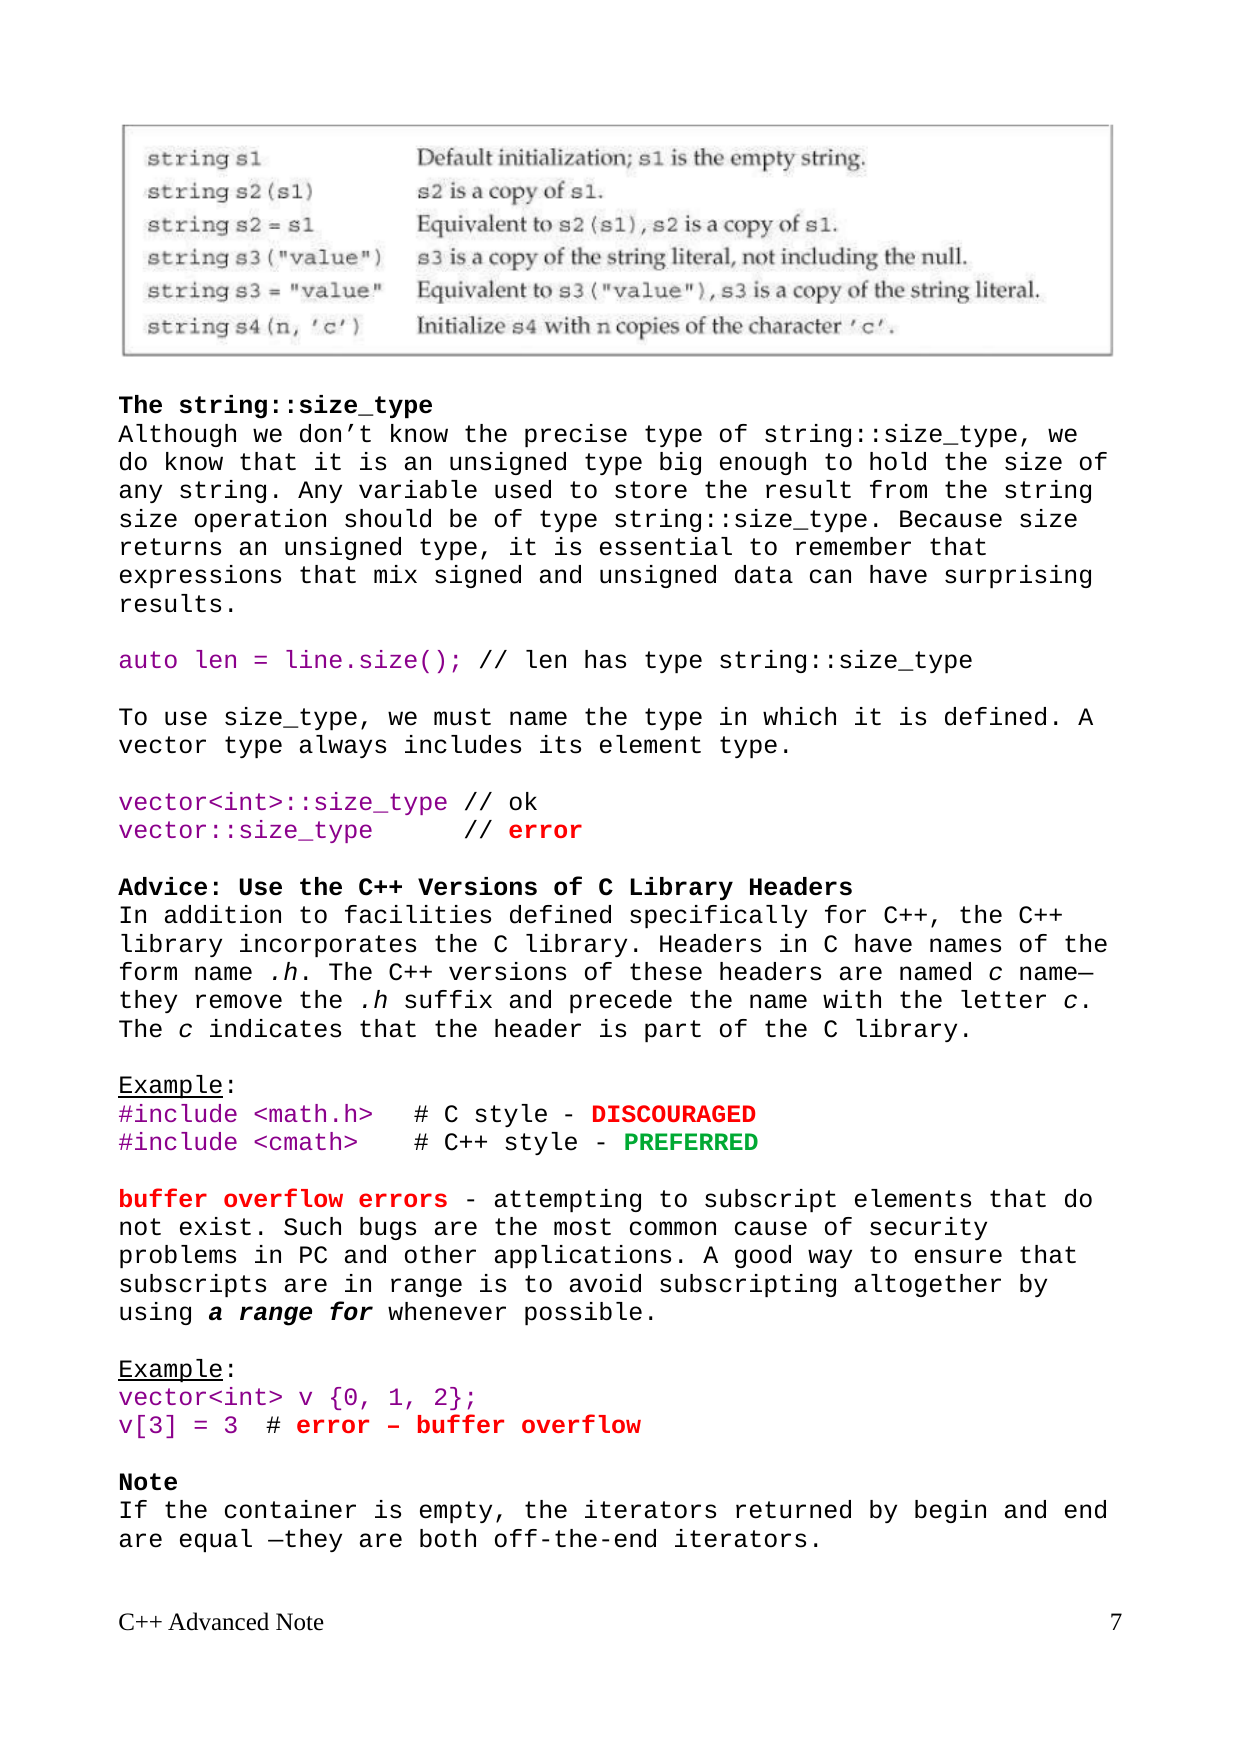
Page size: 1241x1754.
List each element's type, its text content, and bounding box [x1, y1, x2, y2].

text Note [118, 1469, 1122, 1498]
text Example: [118, 1073, 1122, 1101]
text In addition to facilities defined specifically for C++, the C++ library incorporates the C library. Headers in C have names of the form name .h. The C++ versions of these headers are named c name—they remove the .h suffix and precede the name with the letter c. The c indicates that the header is part of the C library. [118, 903, 1122, 1044]
text v[3] = 3 # error – buffer overflow [118, 1413, 1122, 1441]
text To use size_type, we must name the type in which it is defined. A vector type always includes its element type. [118, 704, 1122, 761]
text #include <math.h> # C style - DISCOURAGED [118, 1101, 1122, 1129]
text vector<int>::size_type // ok [118, 789, 1122, 818]
text The string::size_type [118, 393, 1122, 421]
text vector::size_type // error [118, 818, 1122, 846]
text auto len = line.size(); // len has type string::size_type [118, 648, 1122, 676]
text If the container is empty, the iterators returned by begin and end are equal —they are both off-the-end iterators. [118, 1498, 1122, 1554]
picture [118, 118, 1123, 365]
text #include <cmath> # C++ style - PREFERRED [118, 1129, 1122, 1158]
text Advice: Use the C++ Versions of C Library Headers [118, 874, 1122, 903]
text Example: [118, 1356, 1122, 1384]
text vector<int> v {0, 1, 2}; [118, 1384, 1122, 1413]
text Although we don’t know the precise type of string::size_type, we do know that it is an unsigned type big enough to hold the size of any string. Any variable used to store the result from the string size operation should be of type string::size_type. Because size returns an unsigned type, it is essential to remember that expressions that mix signed and unsigned data can have surprising results. [118, 421, 1122, 619]
text buffer overflow errors - attempting to subscript elements that do not exist. Such bugs are the most common cause of security problems in PC and other applications. A good way to ensure that subscripts are in range is to avoid subscripting altogether by using a range for whenever possible. [118, 1186, 1122, 1328]
